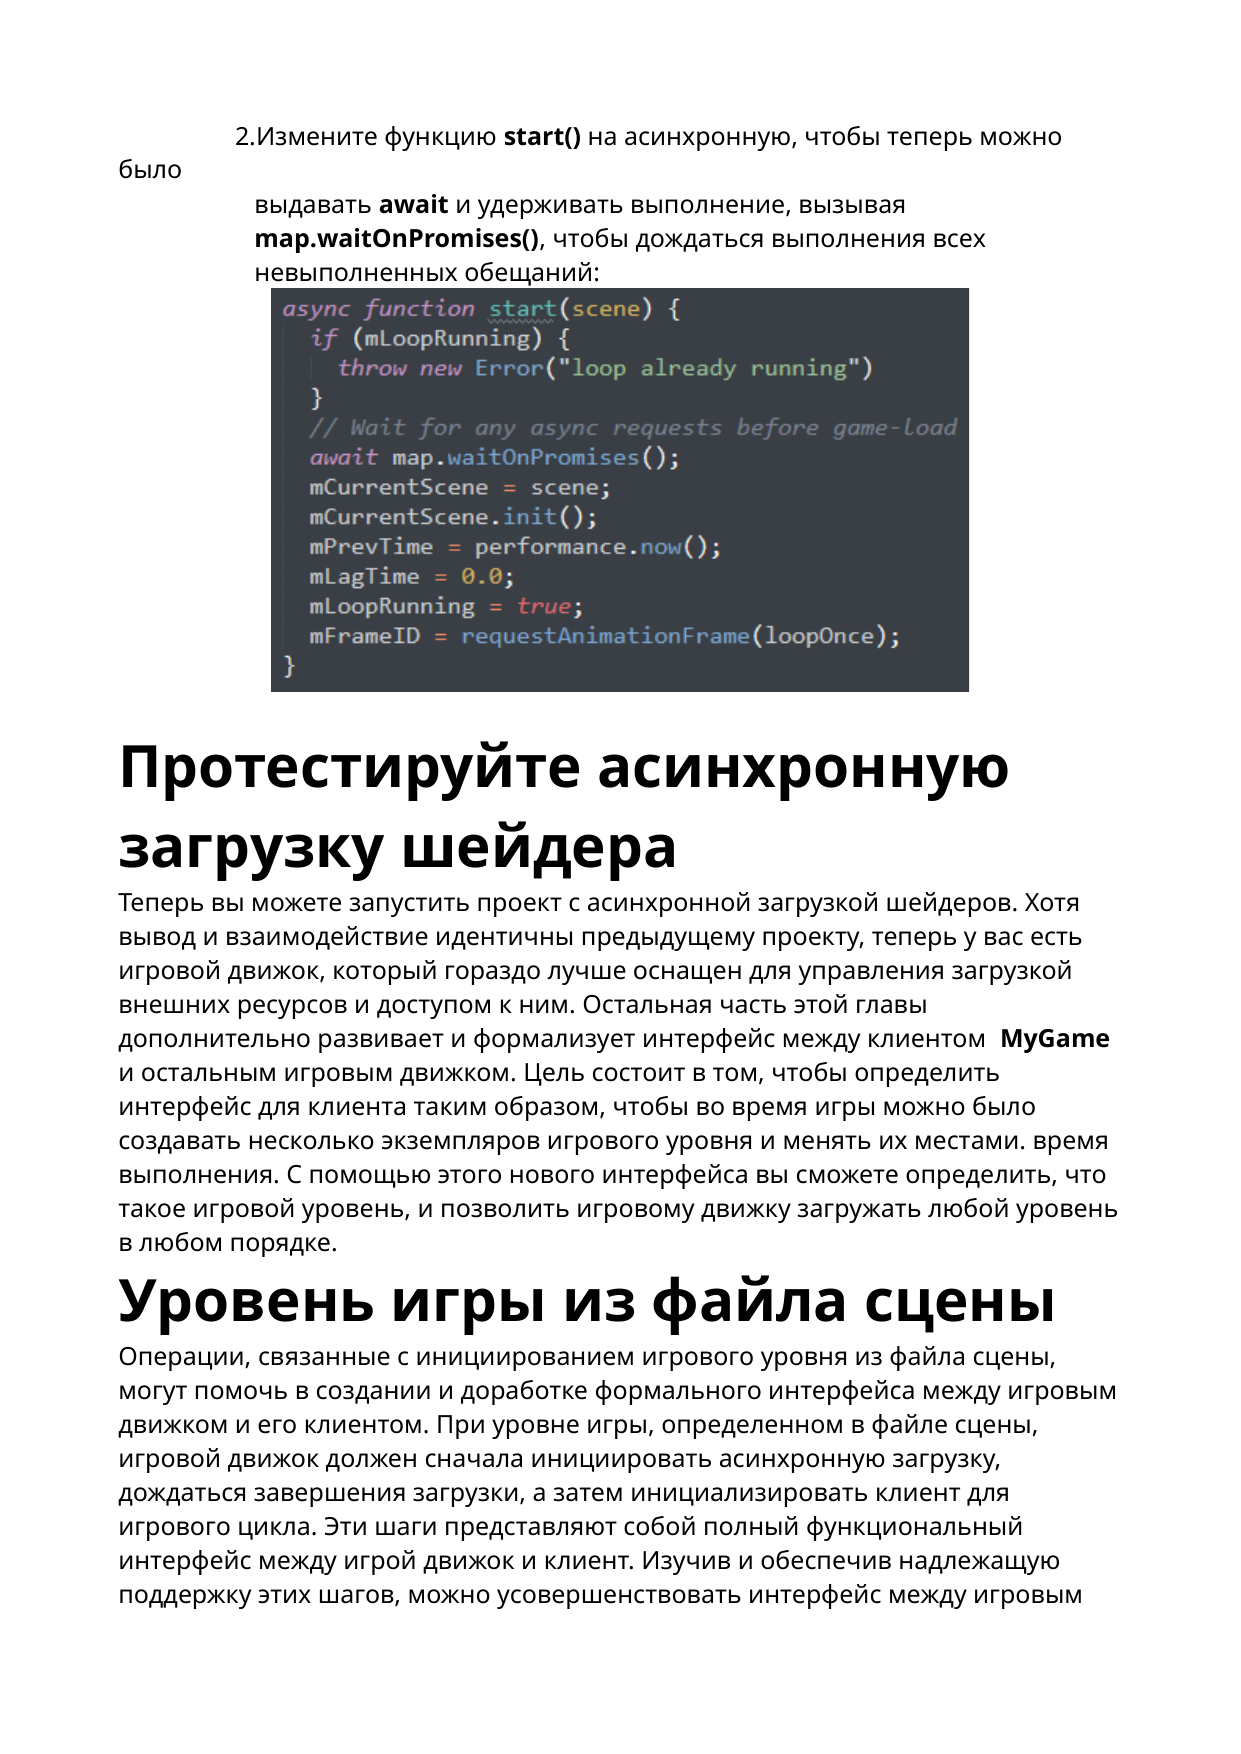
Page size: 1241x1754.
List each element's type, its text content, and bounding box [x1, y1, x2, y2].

text вывод и взаимодействие идентичны предыдущему проекту, теперь у вас есть игровой движок, который гораздо лучше оснащен для управления загрузкой внешних ресурсов и доступом к ним. Остальная часть этой главы дополнительно развивает и формализует интерфейс между клиентом MyGame и остальным игровым движком. Цель состоит в том, чтобы определить интерфейс для клиента таким образом, чтобы во время игры можно было создавать несколько экземпляров игрового уровня и менять их местами. время выполнения. С помощью этого нового интерфейса вы сможете определить, что такое игровой уровень, и позволить игровому движку загружать любой уровень в любом порядке. [118, 918, 1122, 1259]
text невыполненных обещаний: [118, 254, 1122, 288]
text выдавать await и удерживать выполнение, вызывая [118, 186, 1122, 220]
text Уровень игры из файла сцены [118, 1259, 1122, 1339]
text Протестируйте асинхронную загрузку шейдера [118, 726, 1122, 884]
text map.waitOnPromises(), чтобы дождаться выполнения всех [118, 220, 1122, 254]
picture [271, 288, 970, 692]
text 2.Измените функцию start() на асинхронную, чтобы теперь можно было [118, 118, 1122, 186]
text Операции, связанные с инициированием игрового уровня из файла сцены, могут помочь в создании и доработке формального интерфейса между игровым движком и его клиентом. При уровне игры, определенном в файле сцены, игровой движок должен сначала инициировать асинхронную загрузку, дождаться завершения загрузки, а затем инициализировать клиент для игрового цикла. Эти шаги представляют собой полный функциональный интерфейс между игрой движок и клиент. Изучив и обеспечив надлежащую поддержку этих шагов, можно усовершенствовать интерфейс между игровым [118, 1339, 1122, 1611]
text Теперь вы можете запустить проект с асинхронной загрузкой шейдеров. Хотя [118, 884, 1122, 918]
